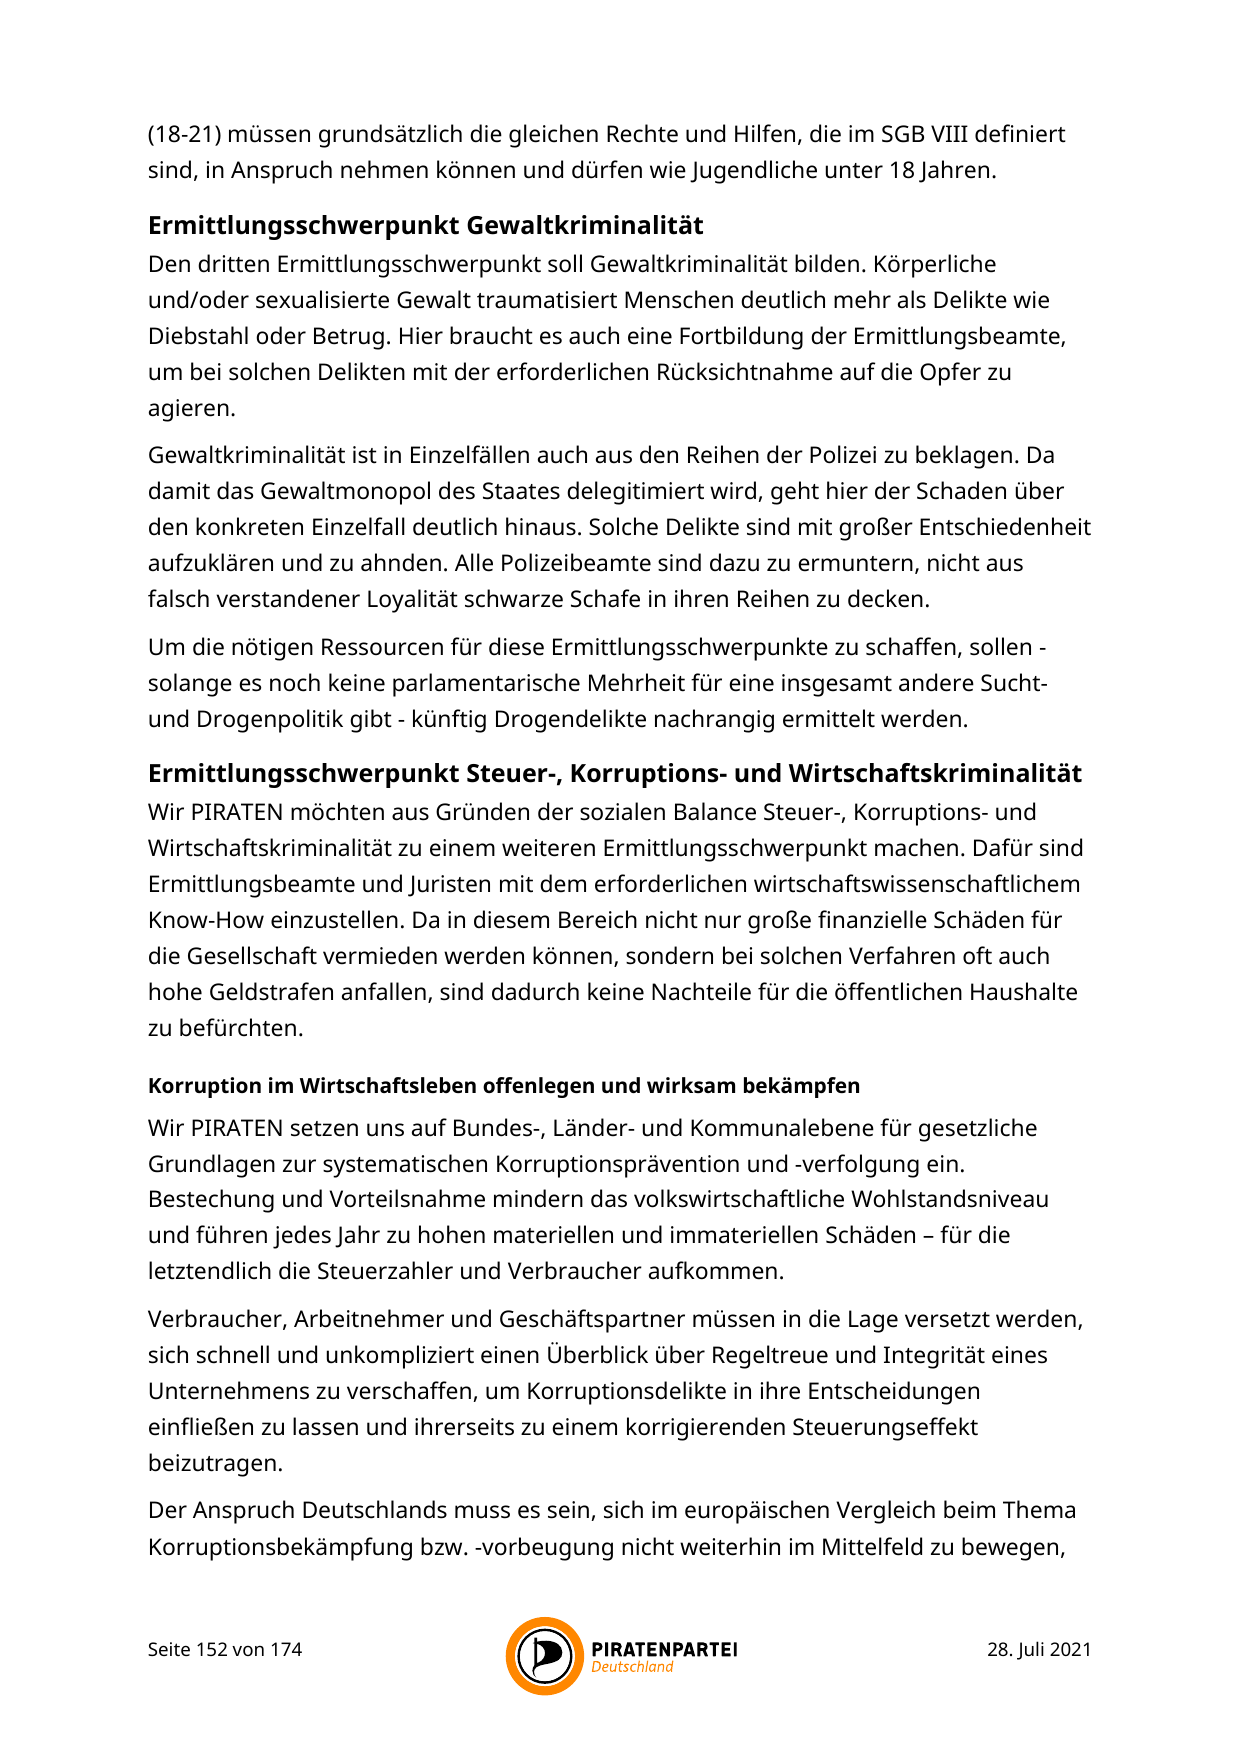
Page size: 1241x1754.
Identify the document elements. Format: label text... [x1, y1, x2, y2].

subtitle Ermittlungsschwerpunkt Steuer-, Korruptions- und Wirtschaftskriminalität [148, 756, 1093, 790]
text Um die nötigen Ressourcen für diese Ermittlungsschwerpunkte zu schaffen, sollen - solange es noch keine parlamentarische Mehrheit für eine insgesamt andere Sucht- und Drogenpolitik gibt - künftig Drogendelikte nachrangig ermittelt werden. [148, 631, 1093, 734]
text Der Anspruch Deutschlands muss es sein, sich im europäischen Vergleich beim Thema Korruptionsbekämpfung bzw. -vorbeugung nicht weiterhin im Mittelfeld zu bewegen, [148, 1494, 1093, 1562]
text Gewaltkriminalität ist in Einzelfällen auch aus den Reihen der Polizei zu beklagen. Da damit das Gewaltmonopol des Staates delegitimiert wird, geht hier der Schaden über den konkreten Einzelfall deutlich hinaus. Solche Delikte sind mit großer Entschiedenheit aufzuklären und zu ahnden. Alle Polizeibeamte sind dazu zu ermuntern, nicht aus falsch verstandener Loyalität schwarze Schafe in ihren Reihen zu decken. [148, 439, 1093, 614]
subtitle Ermittlungsschwerpunkt Gewaltkriminalität [148, 208, 1093, 242]
text (18-21) müssen grundsätzlich die gleichen Rechte und Hilfen, die im SGB VIII definiert sind, in Anspruch nehmen können und dürfen wie Jugendliche unter 18 Jahren. [148, 118, 1093, 185]
text Verbraucher, Arbeitnehmer und Geschäftspartner müssen in die Lage versetzt werden, sich schnell und unkompliziert einen Überblick über Regeltreue und Integrität eines Unternehmens zu verschaffen, um Korruptionsdelikte in ihre Entscheidungen einfließen zu lassen und ihrerseits zu einem korrigierenden Steuerungseffekt beizutragen. [148, 1303, 1093, 1478]
subtitle Korruption im Wirtschaftsleben offenlegen und wirksam bekämpfen [148, 1071, 1093, 1100]
text Den dritten Ermittlungsschwerpunkt soll Gewaltkriminalität bilden. Körperliche und/oder sexualisierte Gewalt traumatisiert Menschen deutlich mehr als Delikte wie Diebstahl oder Betrug. Hier braucht es auch eine Fortbildung der Ermittlungsbeamte, um bei solchen Delikten mit der erforderlichen Rücksichtnahme auf die Opfer zu agieren. [148, 248, 1093, 423]
text Wir PIRATEN setzen uns auf Bundes-, Länder- und Kommunalebene für gesetzliche Grundlagen zur systematischen Korruptionsprävention und -verfolgung ein. Bestechung und Vorteilsnahme mindern das volkswirtschaftliche Wohlstandsniveau und führen jedes Jahr zu hohen materiellen und immateriellen Schäden – für die letztendlich die Steuerzahler und Verbraucher aufkommen. [148, 1112, 1093, 1287]
text Wir PIRATEN möchten aus Gründen der sozialen Balance Steuer-, Korruptions- und Wirtschaftskriminalität zu einem weiteren Ermittlungsschwerpunkt machen. Dafür sind Ermittlungsbeamte und Juristen mit dem erforderlichen wirtschaftswissenschaftlichem Know-How einzustellen. Da in diesem Bereich nicht nur große finanzielle Schäden für die Gesellschaft vermieden werden können, sondern bei solchen Verfahren oft auch hohe Geldstrafen anfallen, sind dadurch keine Nachteile für die öffentlichen Haushalte zu befürchten. [148, 796, 1093, 1043]
